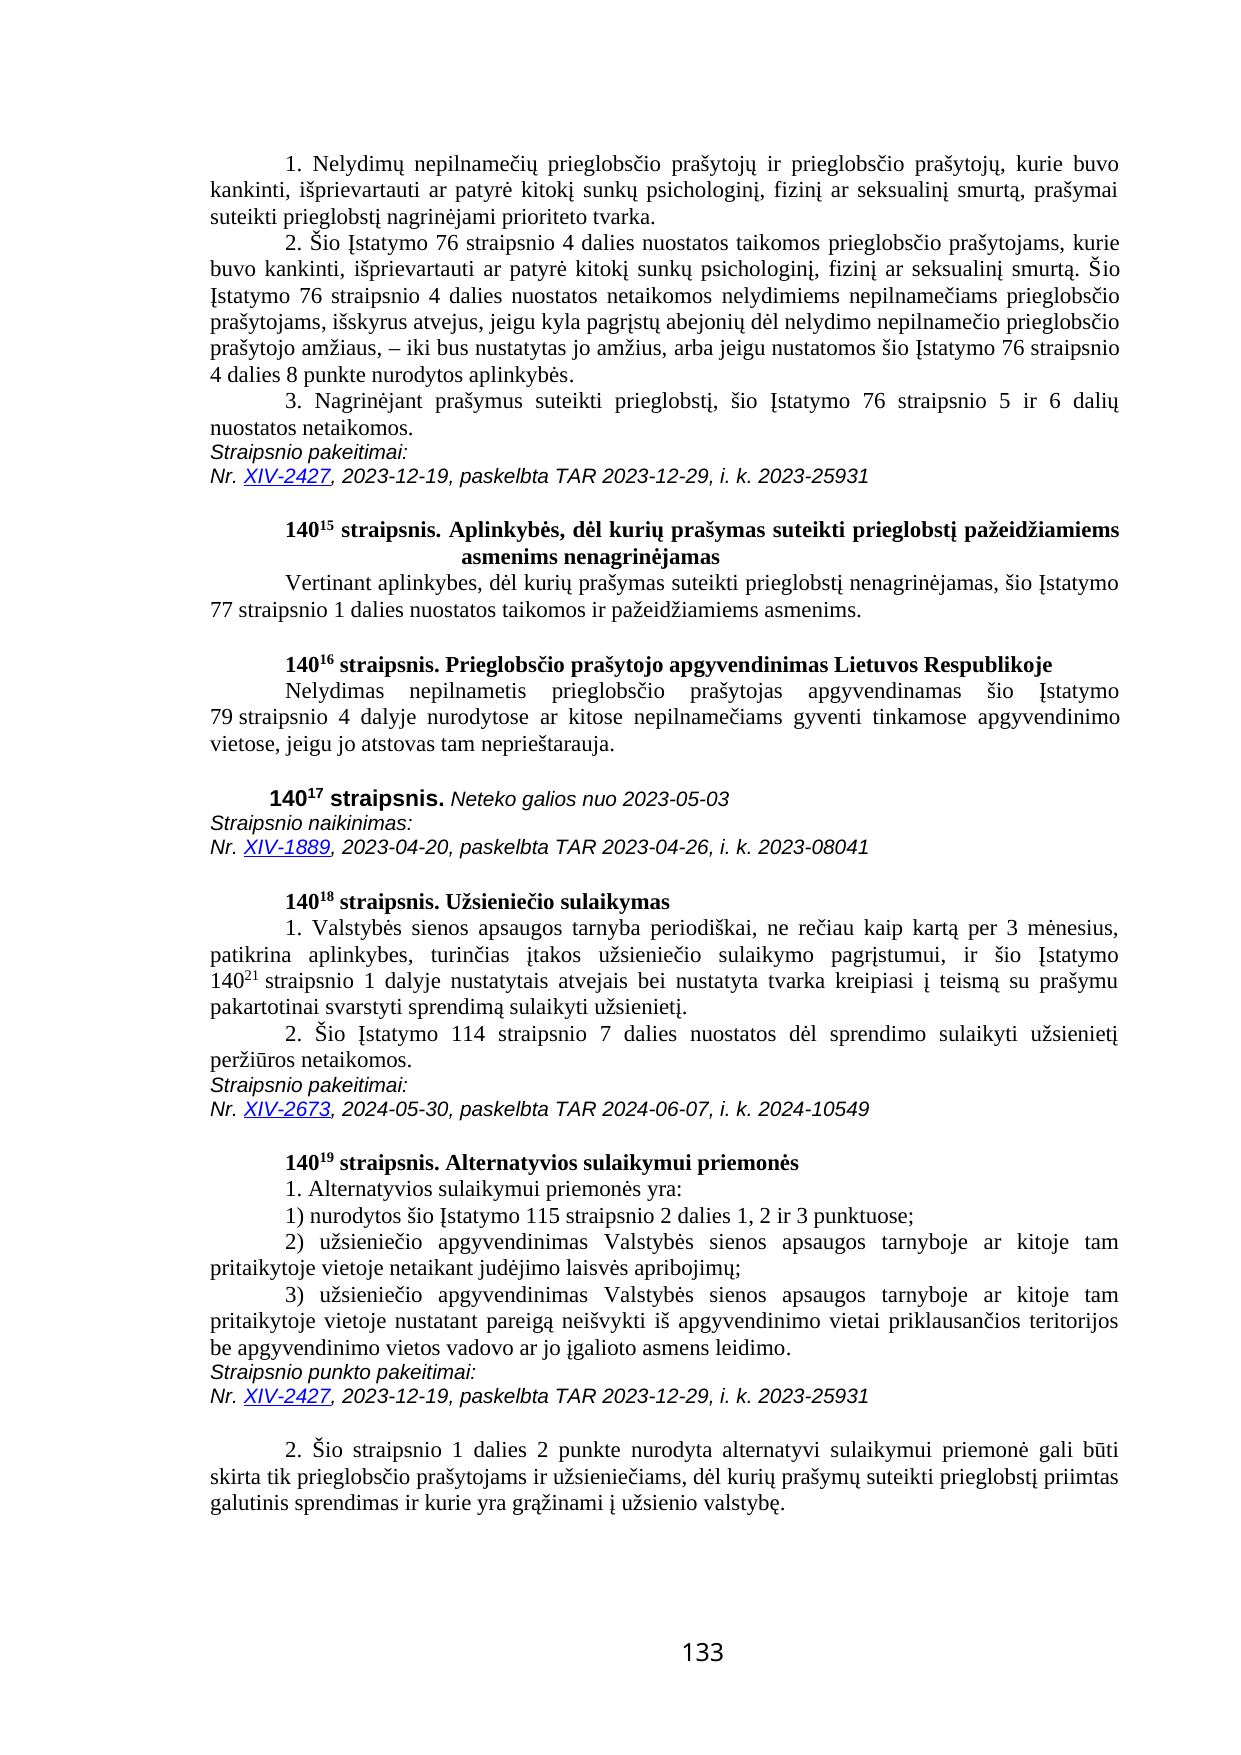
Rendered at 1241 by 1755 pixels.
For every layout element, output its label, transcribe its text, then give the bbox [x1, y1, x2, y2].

text Vertinant aplinkybes, dėl kurių prašymas suteikti prieglobstį nenagrinėjamas, šio Įstatymo 77 straipsnio 1 dalies nuostatos taikomos ir pažeidžiamiems asmenims. [210, 569, 1120, 622]
text 3) užsieniečio apgyvendinimas Valstybės sienos apsaugos tarnyboje ar kitoje tam pritaikytoje vietoje nustatant pareigą neišvykti iš apgyvendinimo vietai priklausančios teritorijos be apgyvendinimo vietos vadovo ar jo įgalioto asmens leidimo. [210, 1281, 1120, 1360]
text 1. Valstybės sienos apsaugos tarnyba periodiškai, ne rečiau kaip kartą per 3 mėnesius, patikrina aplinkybes, turinčias įtakos užsieniečio sulaikymo pagrįstumui, ir šio Įstatymo 14021 straipsnio 1 dalyje nustatytais atvejais bei nustatyta tvarka kreipiasi į teismą su prašymu pakartotinai svarstyti sprendimą sulaikyti užsienietį. [210, 914, 1120, 1020]
text Straipsnio naikinimas: [210, 811, 1120, 835]
text Nr. XIV-1889, 2023-04-20, paskelbta TAR 2023-04-26, i. k. 2023-08041 [210, 835, 1120, 859]
text Straipsnio punkto pakeitimai: [210, 1360, 1120, 1384]
text 14016 straipsnis. Prieglobsčio prašytojo apgyvendinimas Lietuvos Respublikoje [210, 651, 1120, 677]
text 1) nurodytos šio Įstatymo 115 straipsnio 2 dalies 1, 2 ir 3 punktuose; [210, 1202, 1120, 1228]
text 14018 straipsnis. Užsieniečio sulaikymas [210, 888, 1120, 914]
text Nr. XIV-2427, 2023-12-19, paskelbta TAR 2023-12-29, i. k. 2023-25931 [210, 464, 1120, 488]
text Nelydimas nepilnametis prieglobsčio prašytojas apgyvendinamas šio Įstatymo 79 straipsnio 4 dalyje nurodytose ar kitose nepilnamečiams gyventi tinkamose apgyvendinimo vietose, jeigu jo atstovas tam neprieštarauja. [210, 677, 1120, 756]
text 3. Nagrinėjant prašymus suteikti prieglobstį, šio Įstatymo 76 straipsnio 5 ir 6 dalių nuostatos netaikomos. [210, 387, 1120, 440]
text 2. Šio straipsnio 1 dalies 2 punkte nurodyta alternatyvi sulaikymui priemonė gali būti skirta tik prieglobsčio prašytojams ir užsieniečiams, dėl kurių prašymų suteikti prieglobstį priimtas galutinis sprendimas ir kurie yra grąžinami į užsienio valstybę. [210, 1437, 1120, 1516]
text Nr. XIV-2673, 2024-05-30, paskelbta TAR 2024-06-07, i. k. 2024-10549 [210, 1096, 1120, 1120]
text Straipsnio pakeitimai: [210, 1072, 1120, 1096]
text 1. Alternatyvios sulaikymui priemonės yra: [210, 1175, 1120, 1202]
text 2. Šio Įstatymo 114 straipsnio 7 dalies nuostatos dėl sprendimo sulaikyti užsienietį peržiūros netaikomos. [210, 1020, 1120, 1072]
text 14015 straipsnis. Aplinkybės, dėl kurių prašymas suteikti prieglobstį pažeidžiamiems asmenims nenagrinėjamas [285, 517, 1120, 569]
text 2) užsieniečio apgyvendinimas Valstybės sienos apsaugos tarnyboje ar kitoje tam pritaikytoje vietoje netaikant judėjimo laisvės apribojimų; [210, 1228, 1120, 1281]
text Nr. XIV-2427, 2023-12-19, paskelbta TAR 2023-12-29, i. k. 2023-25931 [210, 1384, 1120, 1408]
text 2. Šio Įstatymo 76 straipsnio 4 dalies nuostatos taikomos prieglobsčio prašytojams, kurie buvo kankinti, išprievartauti ar patyrė kitokį sunkų psichologinį, fizinį ar seksualinį smurtą. Šio Įstatymo 76 straipsnio 4 dalies nuostatos netaikomos nelydimiems nepilnamečiams prieglobsčio prašytojams, išskyrus atvejus, jeigu kyla pagrįstų abejonių dėl nelydimo nepilnamečio prieglobsčio prašytojo amžiaus, – iki bus nustatytas jo amžius, arba jeigu nustatomos šio Įstatymo 76 straipsnio 4 dalies 8 punkte nurodytos aplinkybės. [210, 229, 1120, 387]
text 14019 straipsnis. Alternatyvios sulaikymui priemonės [210, 1149, 1120, 1175]
text 14017 straipsnis. Neteko galios nuo 2023-05-03 [210, 785, 1120, 811]
text Straipsnio pakeitimai: [210, 440, 1120, 464]
text 1. Nelydimų nepilnamečių prieglobsčio prašytojų ir prieglobsčio prašytojų, kurie buvo kankinti, išprievartauti ar patyrė kitokį sunkų psichologinį, fizinį ar seksualinį smurtą, prašymai suteikti prieglobstį nagrinėjami prioriteto tvarka. [210, 150, 1120, 229]
